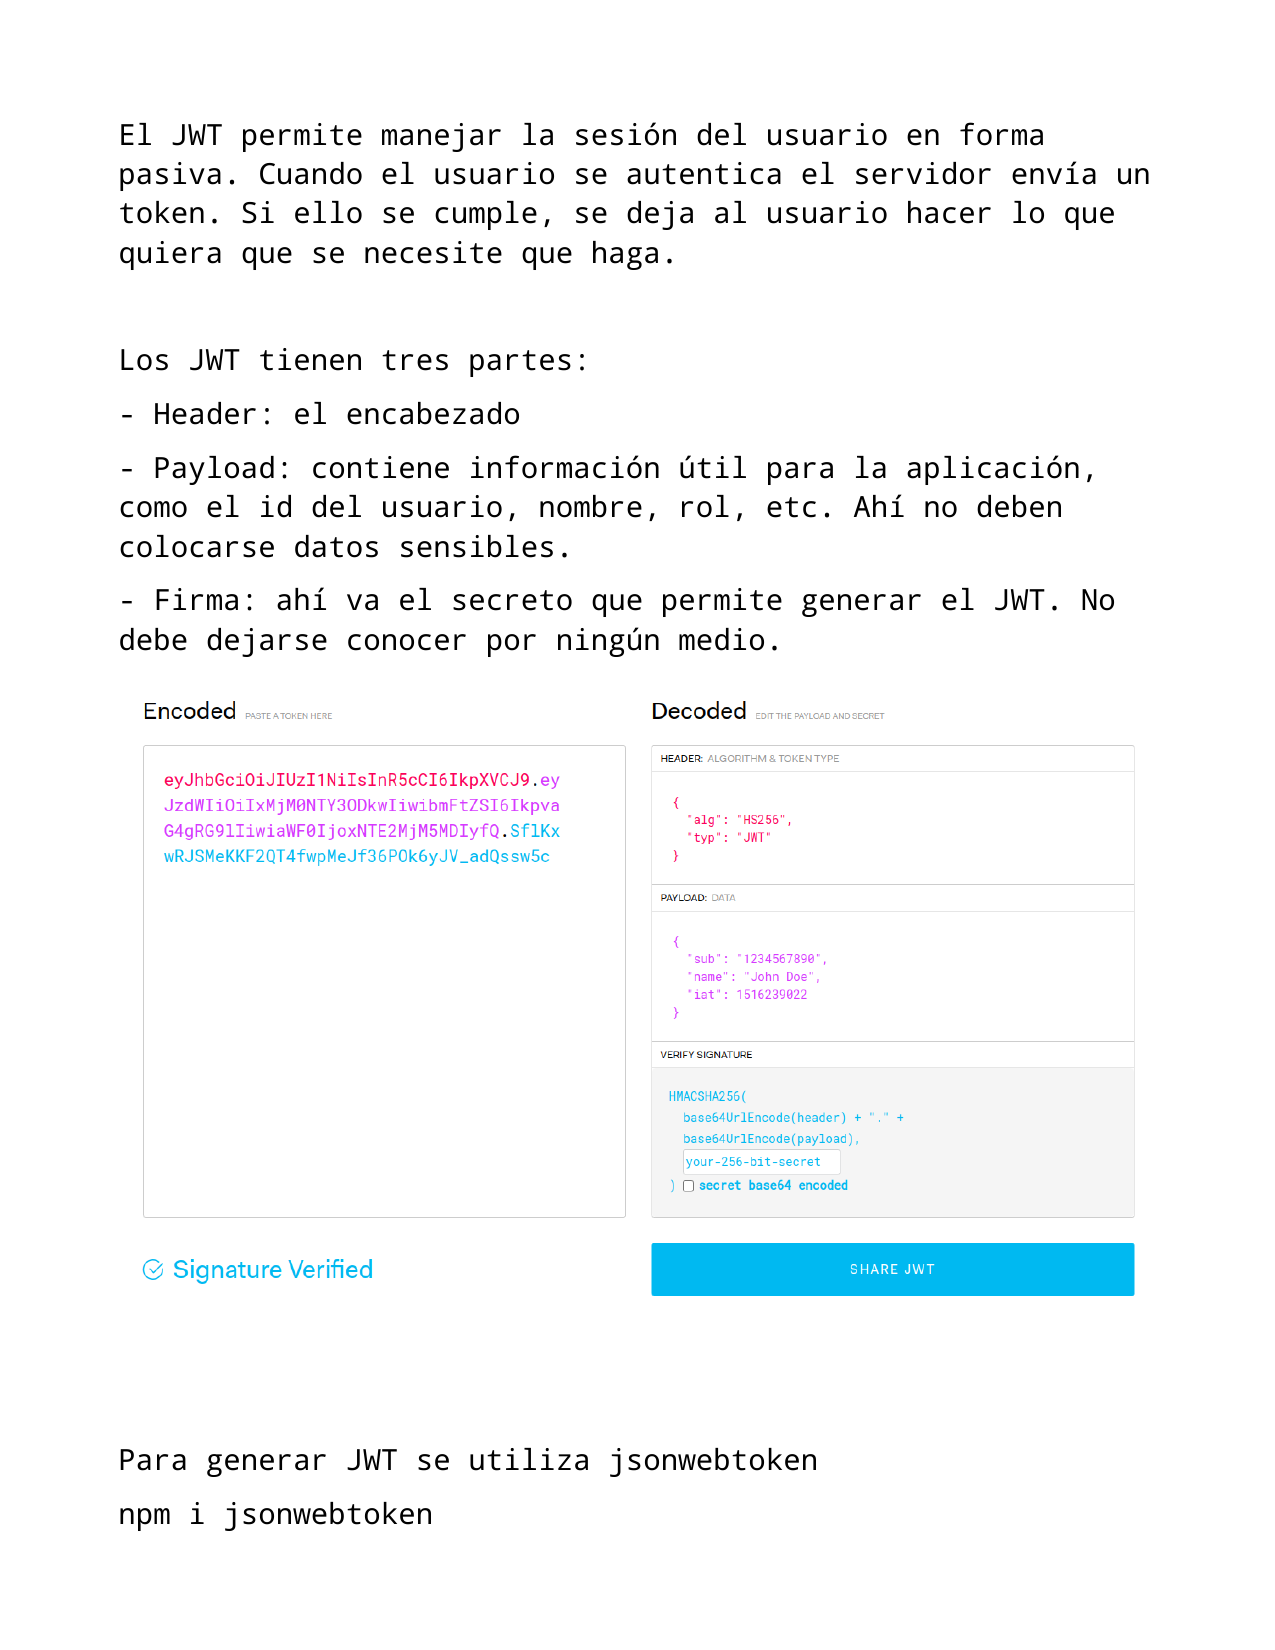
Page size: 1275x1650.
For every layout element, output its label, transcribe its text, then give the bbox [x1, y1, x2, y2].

text - Header: el encabezado [118, 397, 1157, 432]
text Para generar JWT se utiliza jsonwebtoken [118, 1444, 1157, 1478]
text - Firma: ahí va el secreto que permite generar el JWT. No debe dejarse conocer por ningún medio. [118, 584, 1157, 657]
text Los JWT tienen tres partes: [118, 344, 1157, 378]
text - Payload: contiene información útil para la aplicación, como el id del usuario, nombre, rol, etc. Ahí no deben colocarse datos sensibles. [118, 451, 1157, 564]
picture [118, 676, 1157, 1331]
text El JWT permite manejar la sesión del usuario en forma pasiva. Cuando el usuario se autentica el servidor envía un token. Si ello se cumple, se deja al usuario hacer lo que quiera que se necesite que haga. [118, 118, 1157, 270]
text npm i jsonwebtoken [118, 1498, 1157, 1532]
